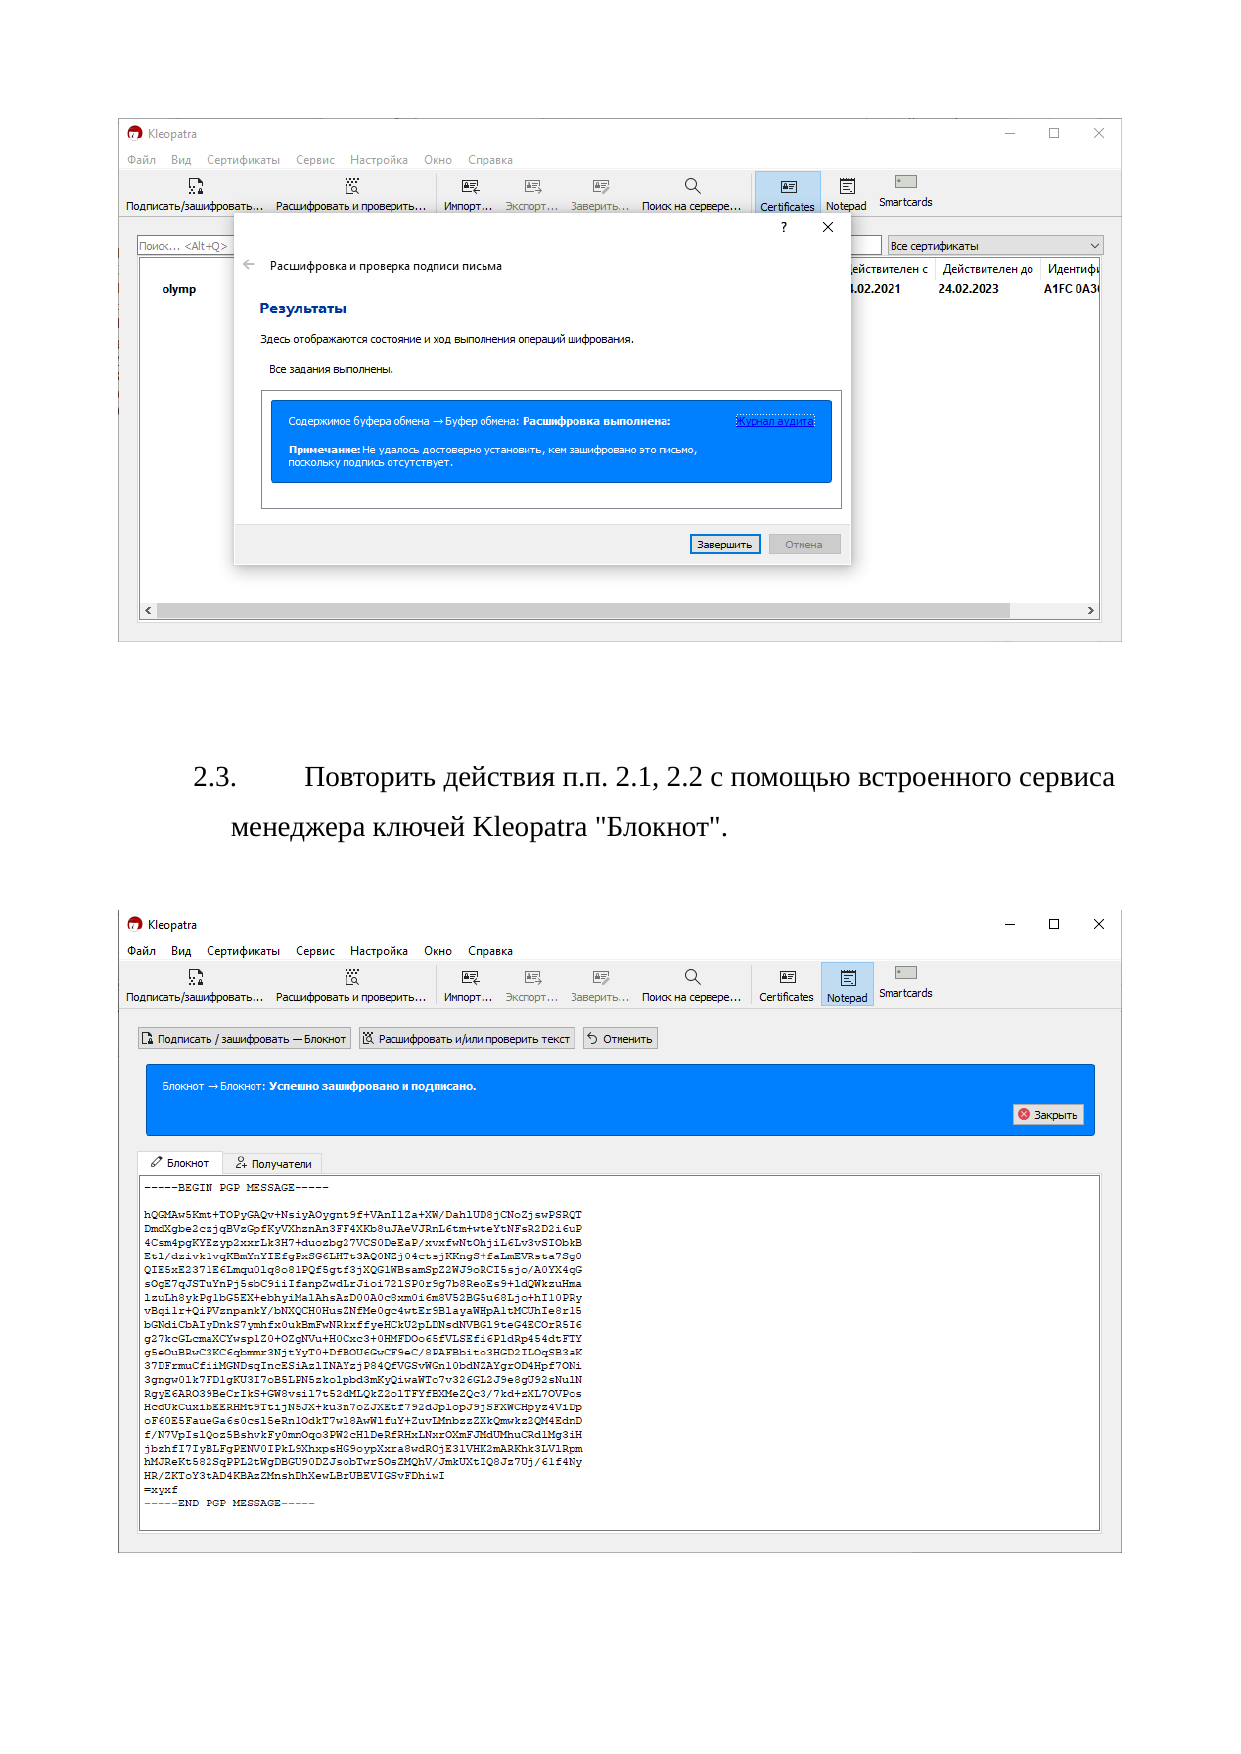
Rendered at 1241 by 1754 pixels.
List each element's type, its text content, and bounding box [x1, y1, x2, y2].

picture [118, 118, 1122, 642]
list Повторить действия п.п. 2.1, 2.2 с помощью встроенного сервиса менеджера ключей Kleopatra "Блокнот". [193, 759, 1122, 843]
picture [118, 910, 1122, 1553]
